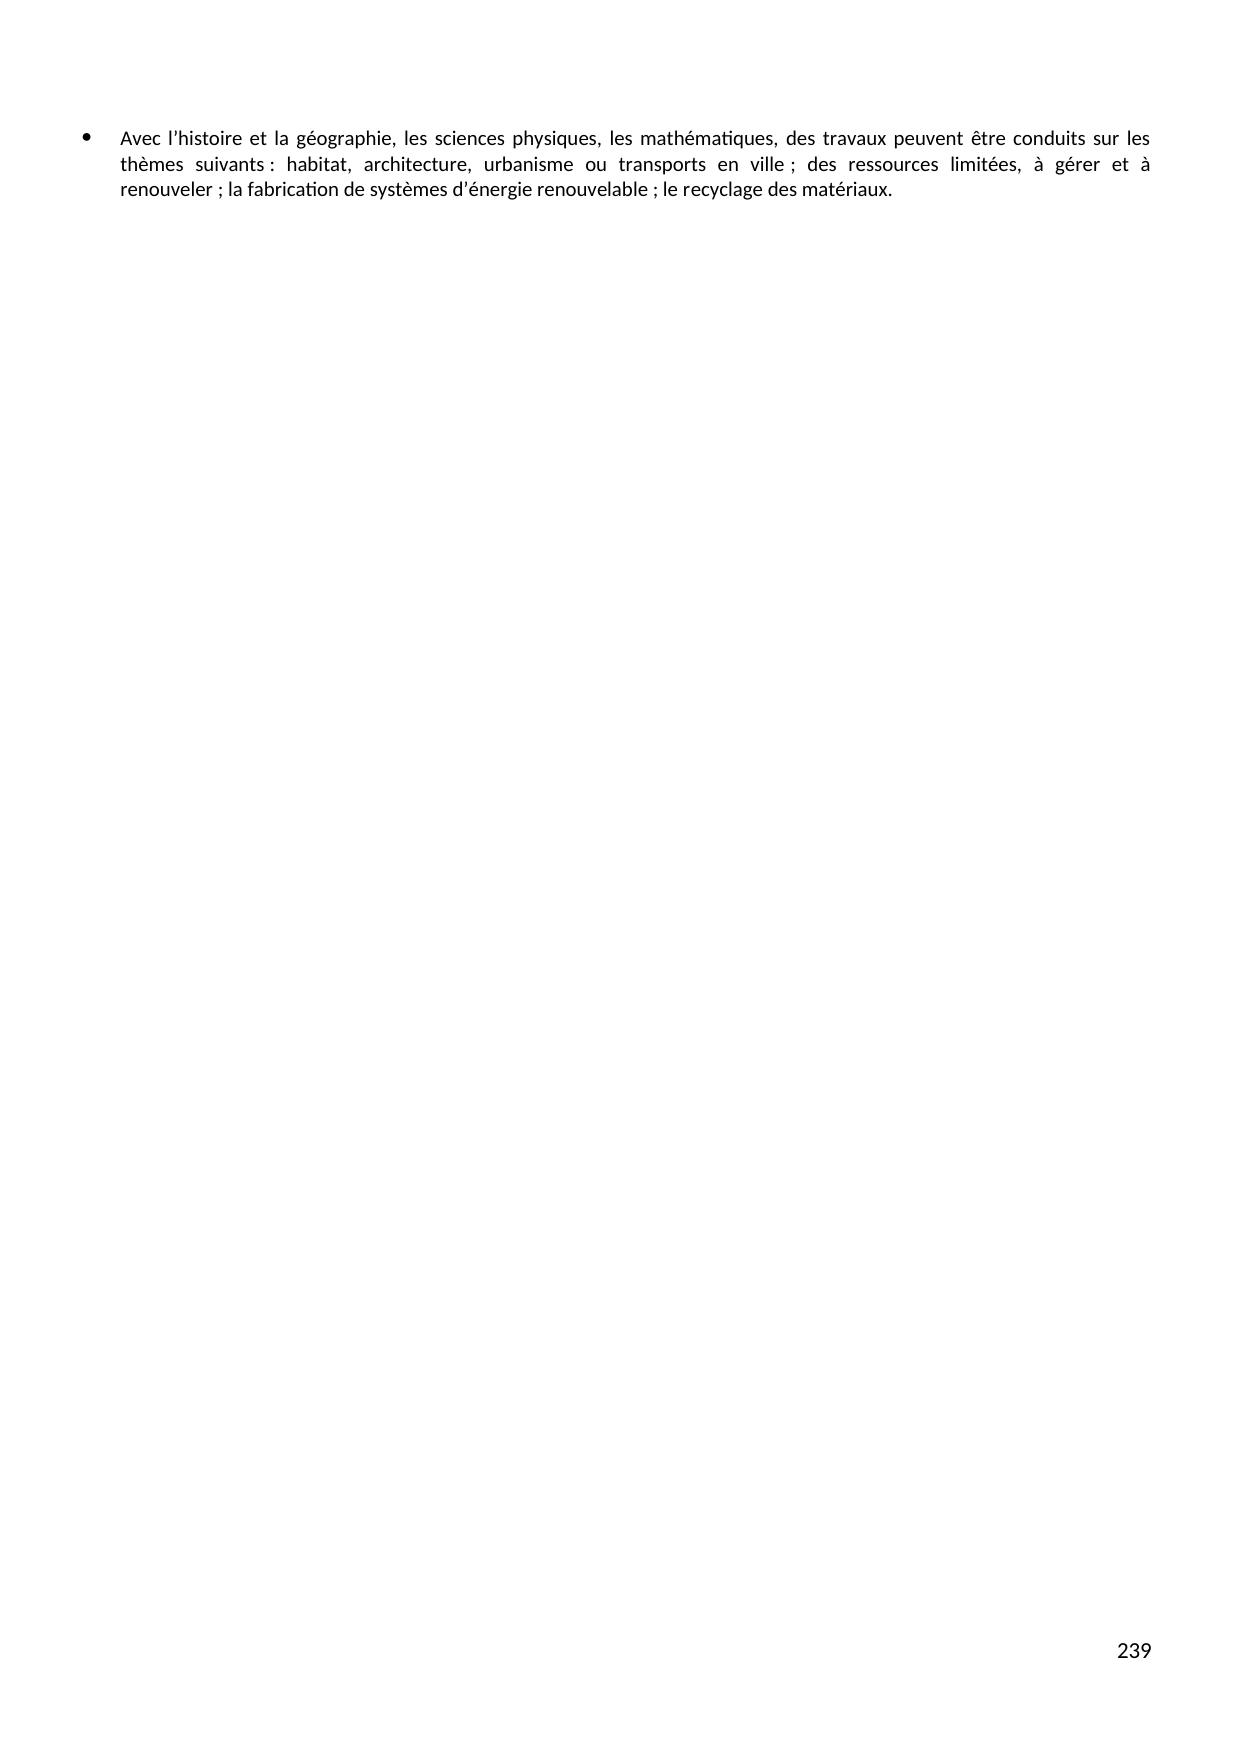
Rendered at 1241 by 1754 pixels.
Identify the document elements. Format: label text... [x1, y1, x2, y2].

list Avec l’histoire et la géographie, les sciences physiques, les mathématiques, des travaux peuvent être conduits sur les thèmes suivants : habitat, architecture, urbanisme ou transports en ville ; des ressources limitées, à gérer et à renouveler ; la fabrication de systèmes d’énergie renouvelable ; le recyclage des matériaux. [83, 126, 1152, 202]
